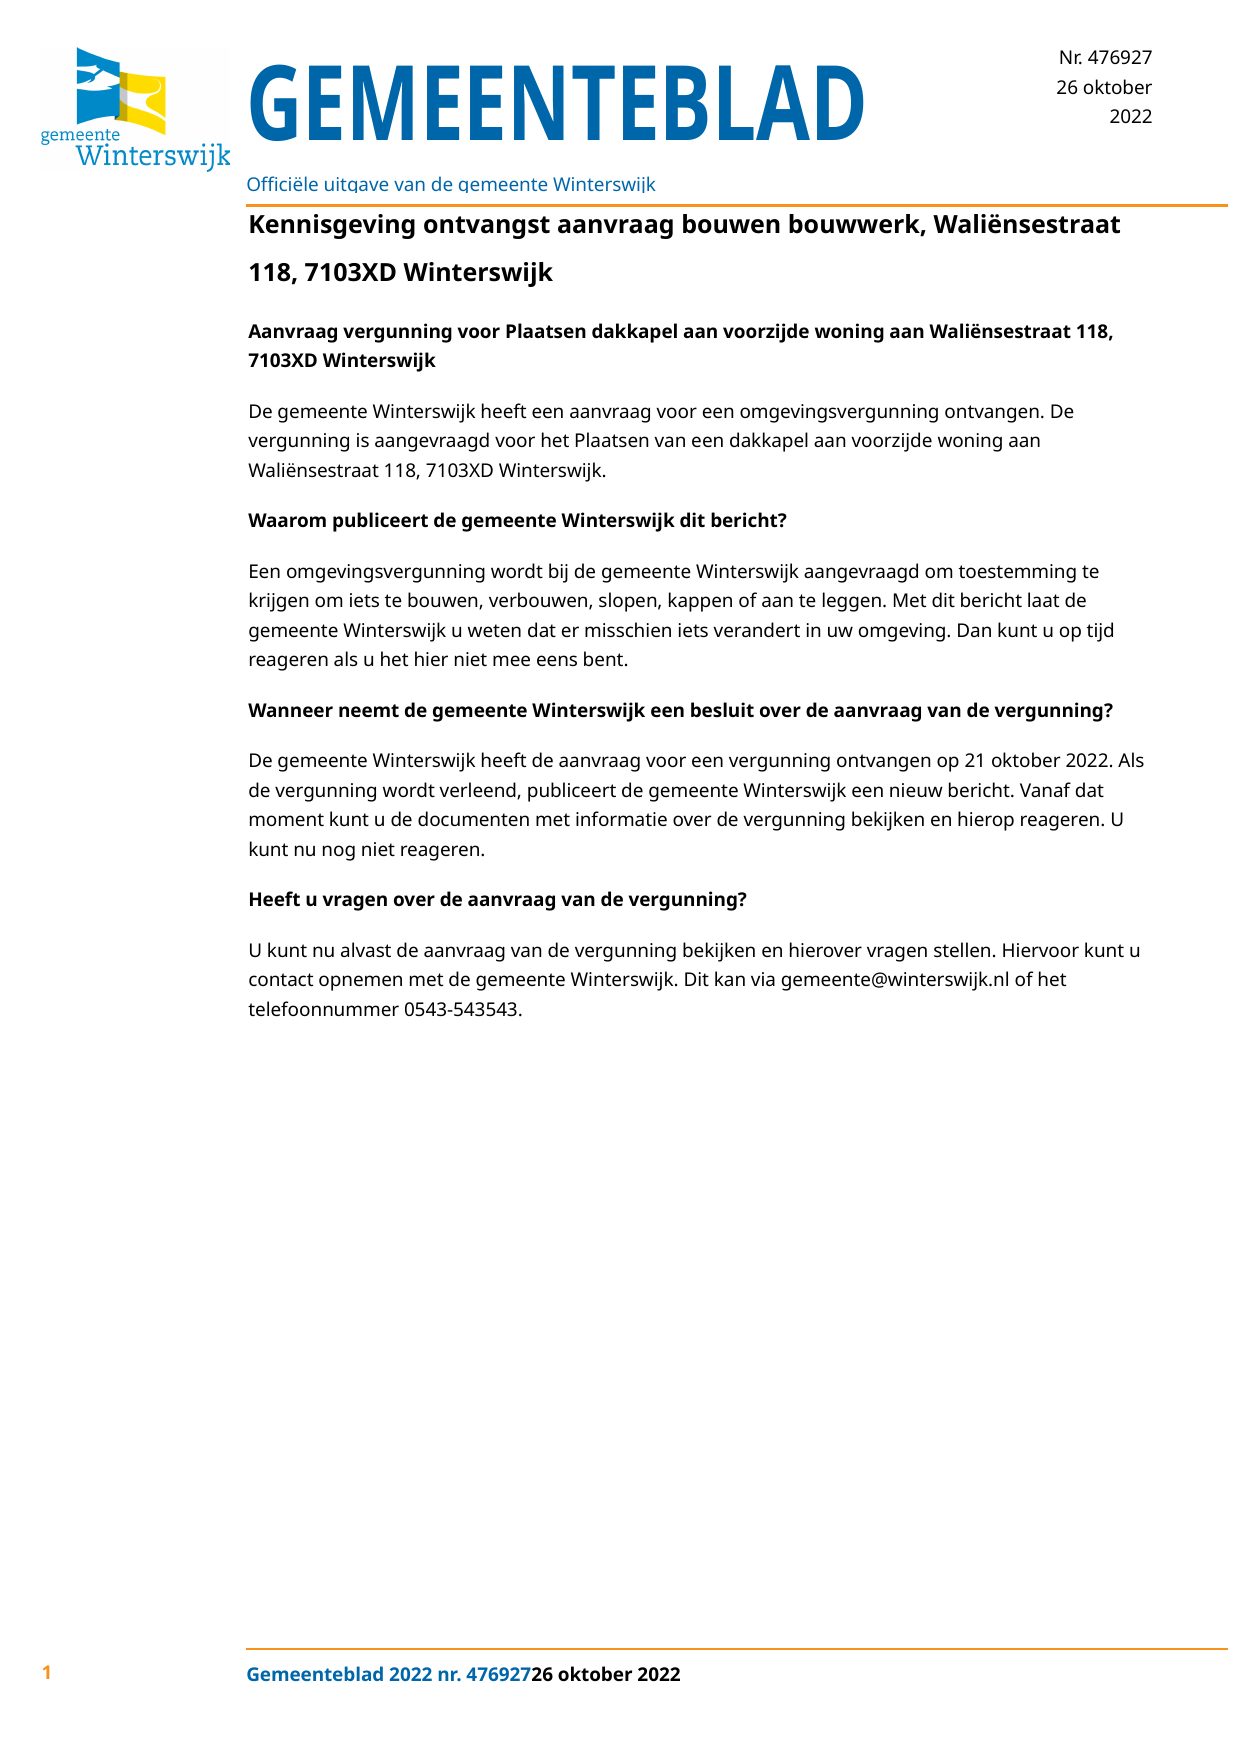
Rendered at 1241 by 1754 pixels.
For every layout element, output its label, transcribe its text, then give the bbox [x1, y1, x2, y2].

text U kunt nu alvast de aanvraag van de vergunning bekijken en hierover vragen stellen. Hiervoor kunt u contact opnemen met de gemeente Winterswijk. Dit kan via gemeente@winterswijk.nl of het telefoonnummer 0543-543543. [248, 937, 1152, 1022]
text Waarom publiceert de gemeente Winterswijk dit bericht? [248, 507, 1152, 533]
text Een omgevingsvergunning wordt bij de gemeente Winterswijk aangevraagd om toestemming te krijgen om iets te bouwen, verbouwen, slopen, kappen of aan te leggen. Met dit bericht laat de gemeente Winterswijk u weten dat er misschien iets verandert in uw omgeving. Dan kunt u op tijd reageren als u het hier niet mee eens bent. [248, 558, 1152, 672]
picture [41, 47, 231, 172]
picture [225, 153, 231, 162]
text De gemeente Winterswijk heeft de aanvraag voor een vergunning ontvangen op 21 oktober 2022. Als de vergunning wordt verleend, publiceert de gemeente Winterswijk een nieuw bericht. Vanaf dat moment kunt u de documenten met informatie over de vergunning bekijken en hierop reageren. U kunt nu nog niet reageren. [248, 747, 1152, 862]
text Heeft u vragen over de aanvraag van de vergunning? [248, 887, 1152, 912]
text De gemeente Winterswijk heeft een aanvraag voor een omgevingsvergunning ontvangen. De vergunning is aangevraagd voor het Plaatsen van een dakkapel aan voorzijde woning aan Waliënsestraat 118, 7103XD Winterswijk. [248, 398, 1152, 483]
text Aanvraag vergunning voor Plaatsen dakkapel aan voorzijde woning aan Waliënsestraat 118, 7103XD Winterswijk [248, 318, 1152, 373]
text Kennisgeving ontvangst aanvraag bouwen bouwwerk, Waliënsestraat 118, 7103XD Winterswijk [248, 207, 1152, 288]
text Wanneer neemt de gemeente Winterswijk een besluit over de aanvraag van de vergunning? [248, 697, 1152, 723]
